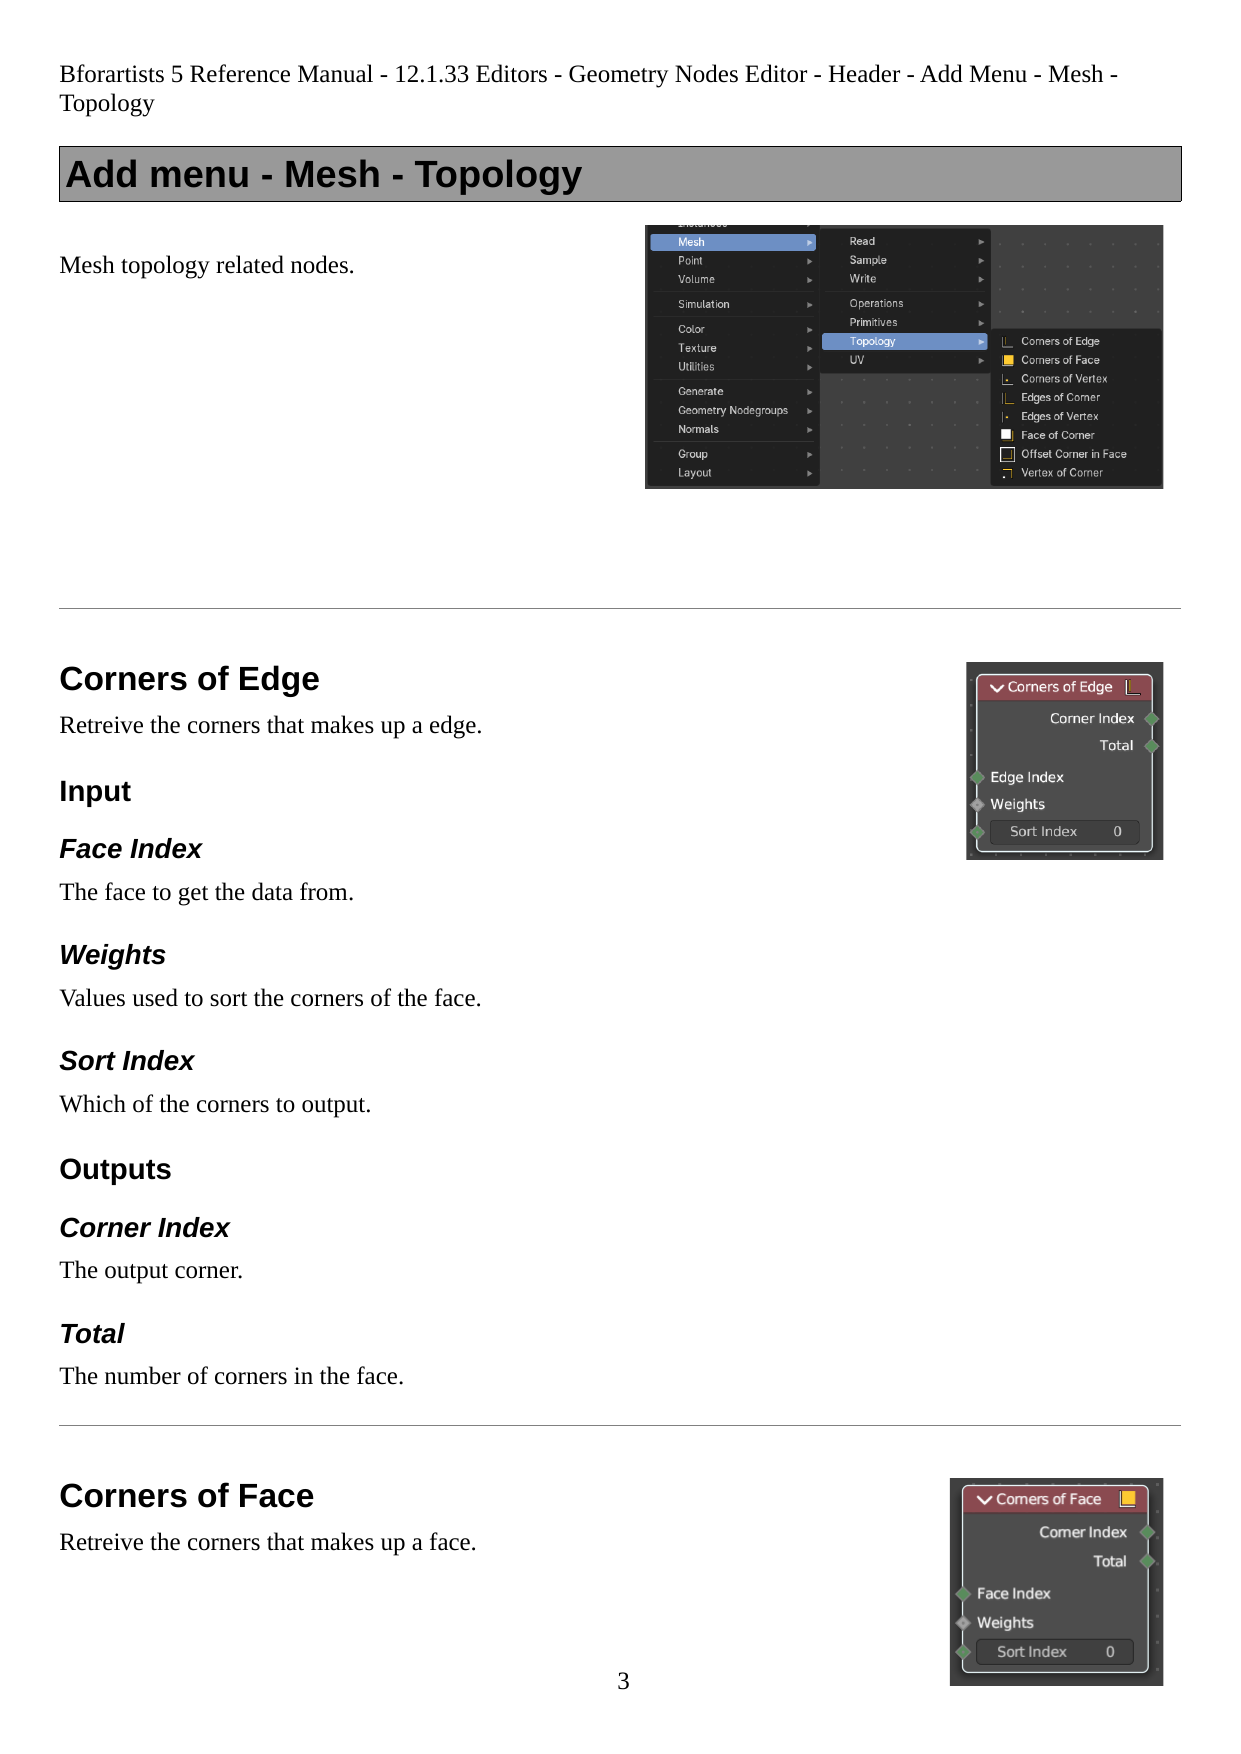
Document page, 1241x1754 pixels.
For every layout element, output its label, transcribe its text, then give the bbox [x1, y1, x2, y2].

picture [949, 1478, 1164, 1686]
subtitle Corner Index [59, 1211, 1181, 1243]
table_header Add menu - Mesh - Topology [60, 147, 1181, 201]
picture [966, 662, 1164, 860]
text The number of corners in the face. [59, 1361, 1181, 1390]
subtitle Weights [59, 938, 1181, 970]
subtitle [1164, 774, 1181, 807]
subtitle Corners of Face [59, 1475, 1181, 1514]
text Mesh topology related nodes. [59, 250, 645, 279]
subtitle Corners of Edge [59, 659, 1181, 697]
text Which of the corners to output. [59, 1089, 1181, 1117]
subtitle Face Index [59, 832, 1181, 864]
subtitle Outputs [59, 1152, 1181, 1186]
subtitle Input [59, 774, 966, 807]
text Retreive the corners that makes up a edge. [59, 710, 966, 739]
text Retreive the corners that makes up a face. [59, 1527, 949, 1555]
text The output corner. [59, 1255, 1181, 1284]
picture [645, 225, 1164, 489]
text Values used to sort the corners of the face. [59, 983, 1181, 1011]
subtitle Total [59, 1317, 1181, 1349]
text The face to get the data from. [59, 877, 1181, 906]
subtitle Sort Index [59, 1044, 1181, 1076]
